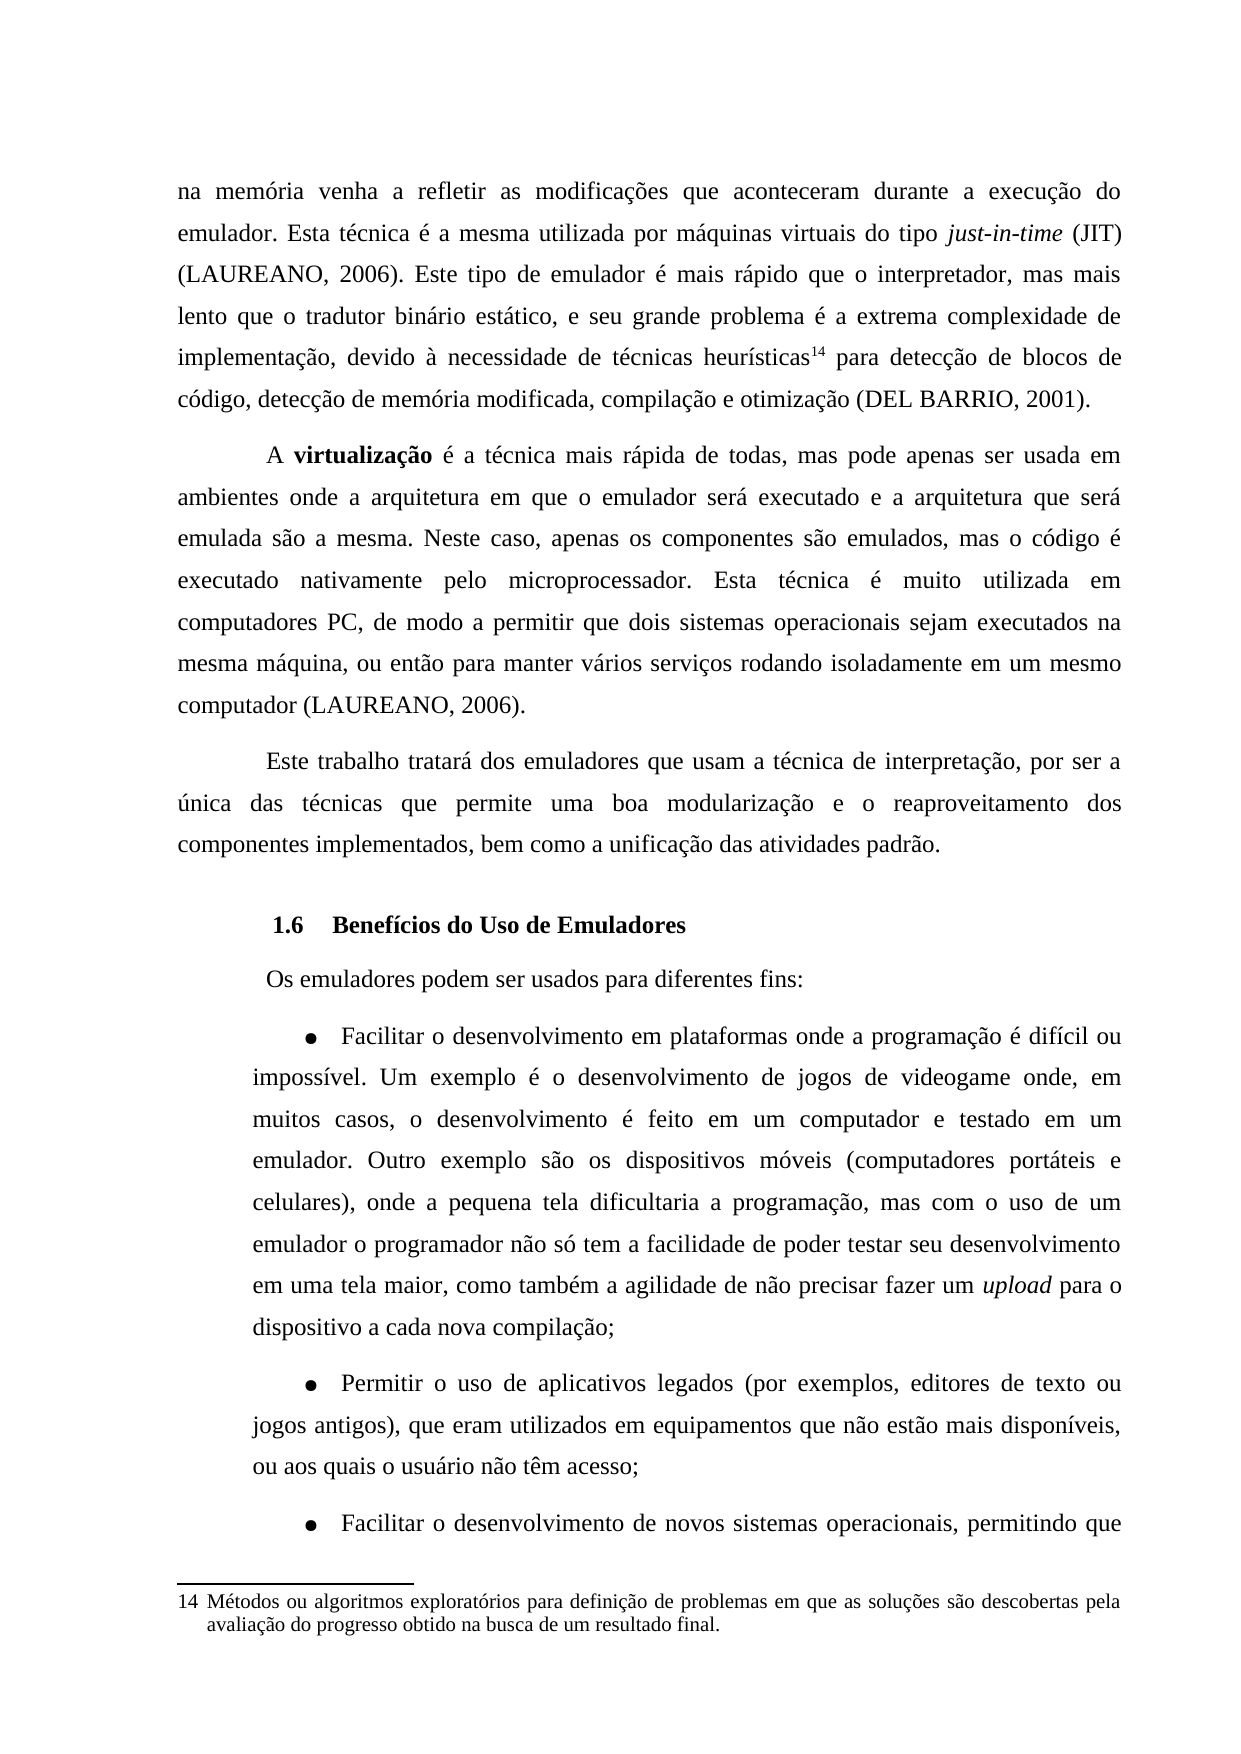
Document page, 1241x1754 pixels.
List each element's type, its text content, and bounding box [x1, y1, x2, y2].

text Métodos ou algoritmos exploratórios para definição de problemas em que as soluções são descobertas pela avaliação do progresso obtido na busca de um resultado final. [177, 1589, 1122, 1636]
list Permitir o uso de aplicativos legados (por exemplos, editores de texto ou jogos antigos), que eram utilizados em equipamentos que não estão mais disponíveis, ou aos quais o usuário não têm acesso; [215, 1369, 1122, 1480]
list Facilitar o desenvolvimento de novos sistemas operacionais, permitindo que [215, 1509, 1122, 1536]
list Facilitar o desenvolvimento em plataformas onde a programação é difícil ou impossível. Um exemplo é o desenvolvimento de jogos de videogame onde, em muitos casos, o desenvolvimento é feito em um computador e testado em um emulador. Outro exemplo são os dispositivos móveis (computadores portáteis e celulares), onde a pequena tela dificultaria a programação, mas com o uso de um emulador o programador não só tem a facilidade de poder testar seu desenvolvimento em uma tela maior, como também a agilidade de não precisar fazer um upload para o dispositivo a cada nova compilação; [215, 1022, 1122, 1341]
text na memória venha a refletir as modificações que aconteceram durante a execução do emulador. Esta técnica é a mesma utilizada por máquinas virtuais do tipo just-in-time (JIT) (LAUREANO, 2006). Este tipo de emulador é mais rápido que o interpretador, mas mais lento que o tradutor binário estático, e seu grande problema é a extrema complexidade de implementação, devido à necessidade de técnicas heurísticas para detecção de blocos de código, detecção de memória modificada, compilação e otimização (DEL BARRIO, 2001). [177, 177, 1122, 413]
text A virtualização é a técnica mais rápida de todas, mas pode apenas ser usada em ambientes onde a arquitetura em que o emulador será executado e a arquitetura que será emulada são a mesma. Neste caso, apenas os componentes são emulados, mas o código é executado nativamente pelo microprocessador. Esta técnica é muito utilizada em computadores PC, de modo a permitir que dois sistemas operacionais sejam executados na mesma máquina, ou então para manter vários serviços rodando isoladamente em um mesmo computador (LAUREANO, 2006). [177, 441, 1122, 718]
text Os emuladores podem ser usados para diferentes fins: [177, 966, 1122, 993]
text Este trabalho tratará dos emuladores que usam a técnica de interpretação, por ser a única das técnicas que permite uma boa modularização e o reaproveitamento dos componentes implementados, bem como a unificação das atividades padrão. [177, 747, 1122, 858]
subtitle Benefícios do Uso de Emuladores [177, 912, 1122, 939]
